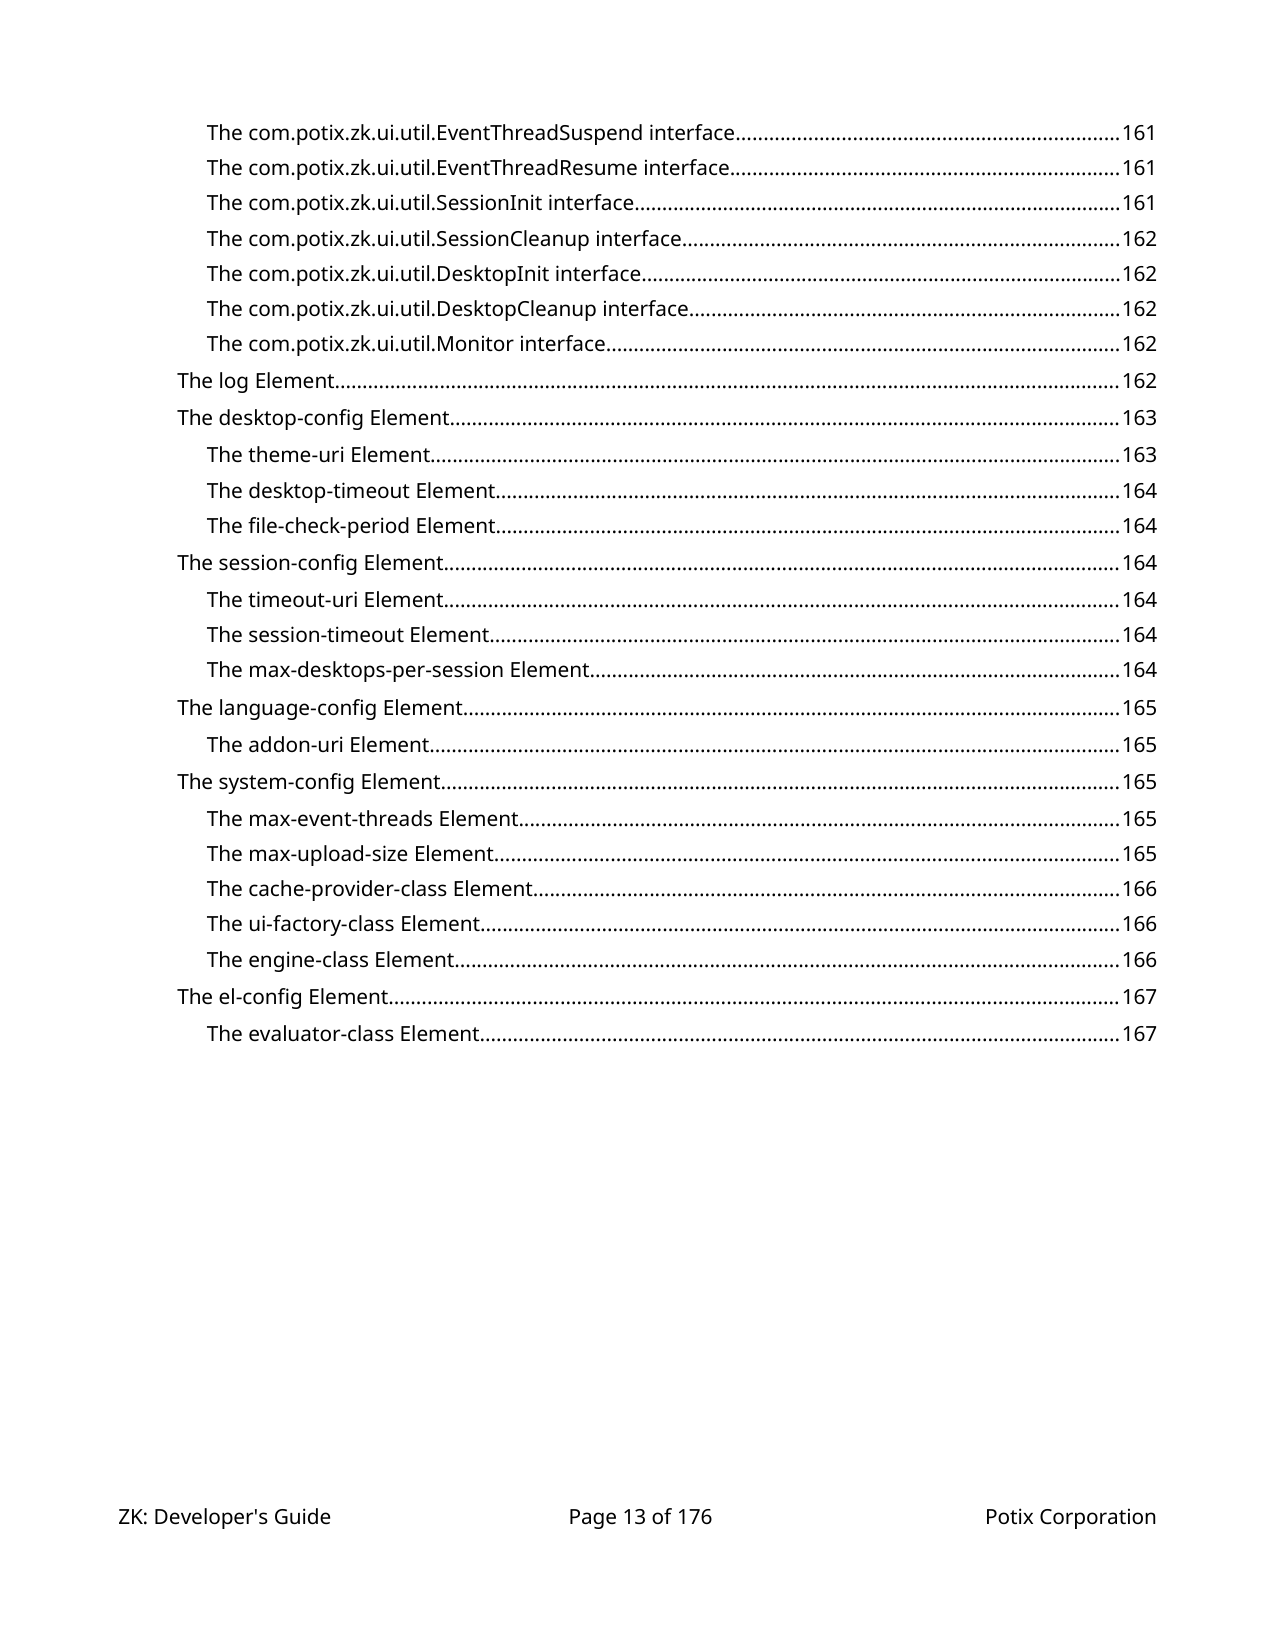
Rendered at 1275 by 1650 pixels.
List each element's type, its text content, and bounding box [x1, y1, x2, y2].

text The el-config Element 167 [177, 982, 1157, 1010]
text The com.potix.zk.ui.util.EventThreadSuspend interface 161 [207, 118, 1157, 146]
text The max-desktops-per-session Element 164 [207, 656, 1157, 684]
text The com.potix.zk.ui.util.DesktopCleanup interface 162 [207, 294, 1157, 322]
text The desktop-timeout Element 164 [207, 476, 1157, 504]
text The com.potix.zk.ui.util.EventThreadResume interface 161 [207, 153, 1157, 182]
text The cache-provider-class Element 166 [207, 874, 1157, 903]
text The file-check-period Element 164 [207, 511, 1157, 539]
text The com.potix.zk.ui.util.SessionCleanup interface 162 [207, 224, 1157, 252]
text The engine-class Element 166 [207, 945, 1157, 973]
text The system-config Element 165 [177, 767, 1157, 795]
text The session-timeout Element 164 [207, 620, 1157, 649]
text The evaluator-class Element 167 [207, 1019, 1157, 1047]
text The max-event-threads Element 165 [207, 804, 1157, 832]
text The theme-uri Element 163 [207, 441, 1157, 469]
text The language-config Element 165 [177, 693, 1157, 721]
text The com.potix.zk.ui.util.Monitor interface 162 [207, 329, 1157, 358]
text The com.potix.zk.ui.util.SessionInit interface 161 [207, 188, 1157, 217]
text The com.potix.zk.ui.util.DesktopInit interface 162 [207, 259, 1157, 287]
text The session-config Element 164 [177, 548, 1157, 576]
text The log Element 162 [177, 366, 1157, 395]
text The ui-factory-class Element 166 [207, 909, 1157, 938]
text The desktop-config Element 163 [177, 403, 1157, 432]
text The timeout-uri Element 164 [207, 585, 1157, 613]
text The max-upload-size Element 165 [207, 839, 1157, 867]
text The addon-uri Element 165 [207, 730, 1157, 758]
